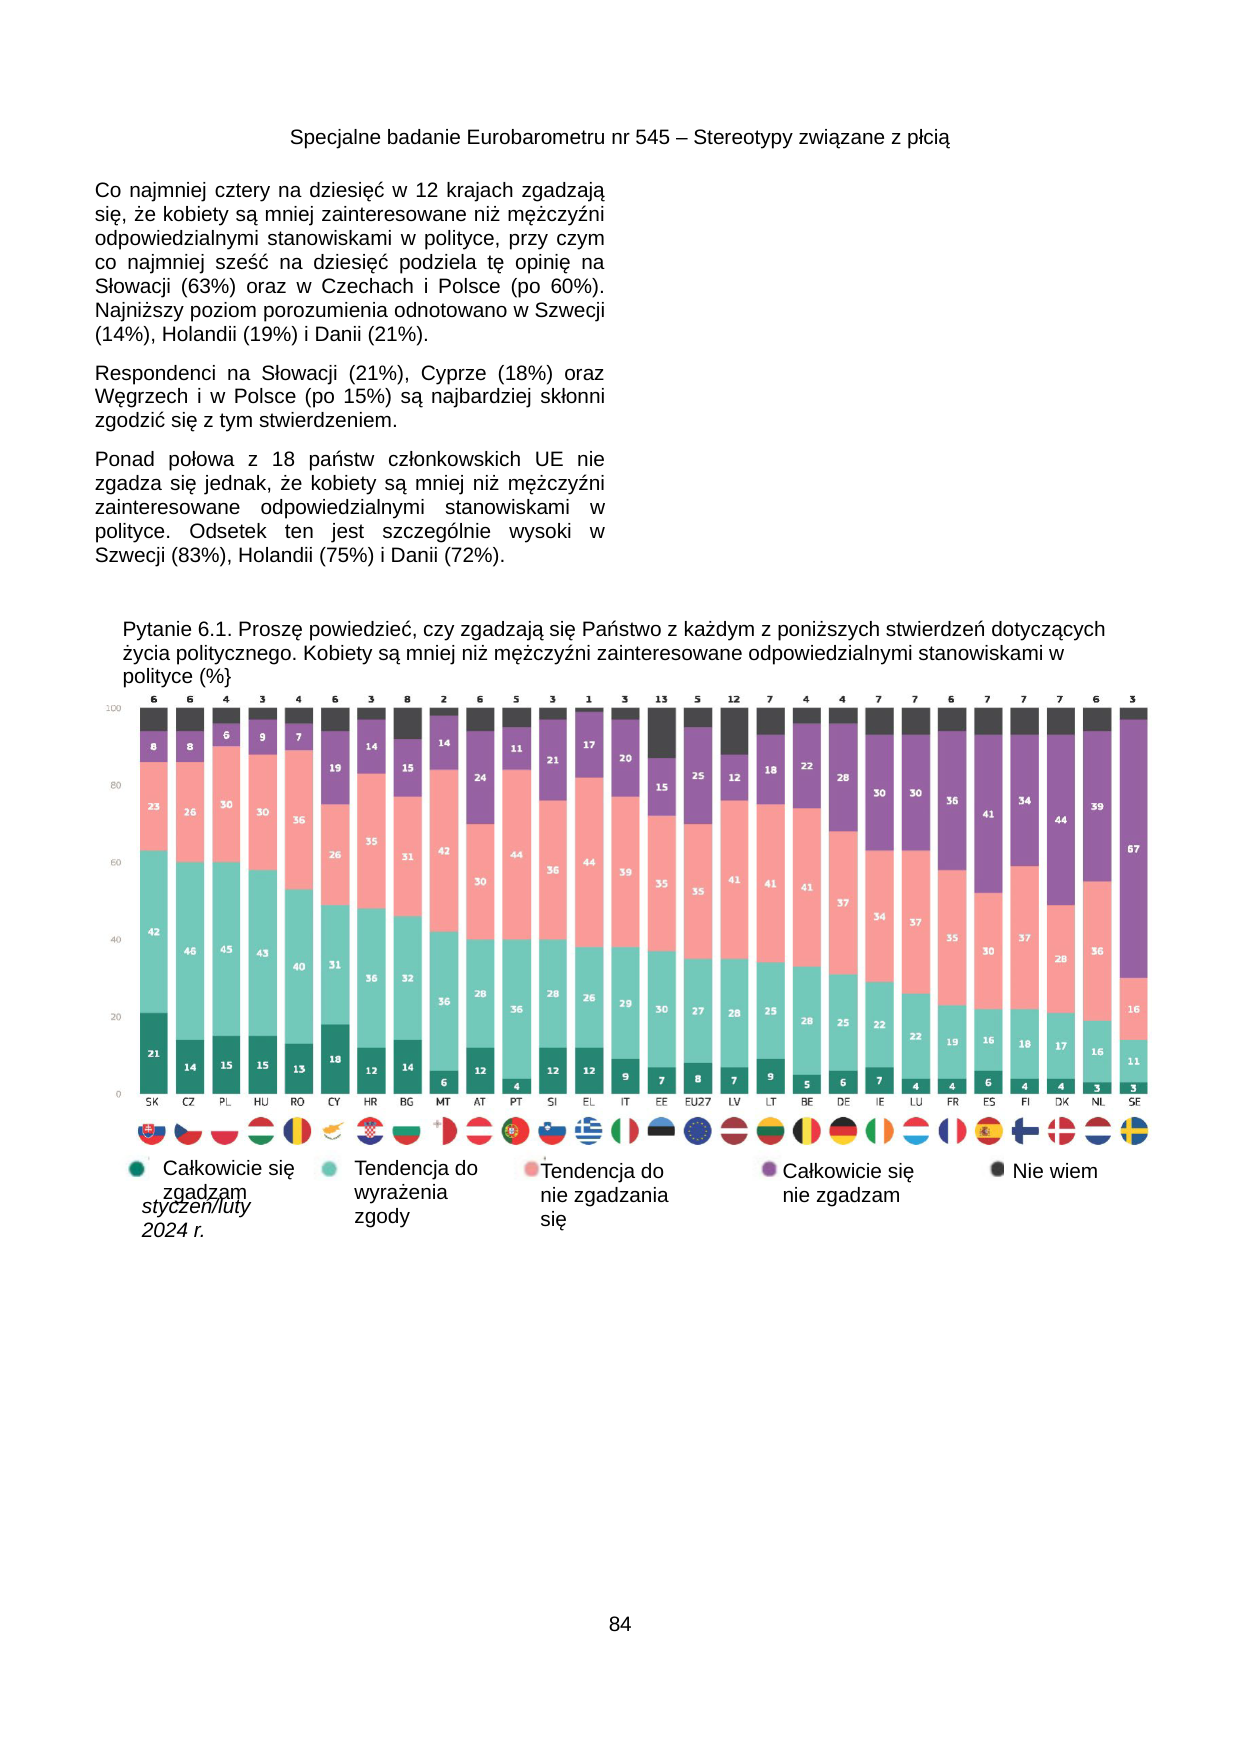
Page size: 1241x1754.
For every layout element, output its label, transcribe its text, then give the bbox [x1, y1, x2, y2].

picture [118, 1150, 1004, 1181]
text Respondenci na Słowacji (21%), Cyprze (18%) oraz Węgrzech i w Polsce (po 15%) są najbardziej skłonni zgodzić się z tym stwierdzeniem. [94, 360, 605, 432]
picture [96, 688, 1152, 1146]
text Ponad połowa z 18 państw członkowskich UE nie zgadza się jednak, że kobiety są mniej niż mężczyźni zainteresowane odpowiedzialnymi stanowiskami w polityce. Odsetek ten jest szczególnie wysoki w Szwecji (83%), Holandii (75%) i Danii (72%). [94, 447, 605, 567]
text Co najmniej cztery na dziesięć w 12 krajach zgadzają się, że kobiety są mniej zainteresowane niż mężczyźni odpowiedzialnymi stanowiskami w polityce, przy czym co najmniej sześć na dziesięć podziela tę opinię na Słowacji (63%) oraz w Czechach i Polsce (po 60%). Najniższy poziom porozumienia odnotowano w Szwecji (14%), Holandii (19%) i Danii (21%). [94, 178, 605, 346]
